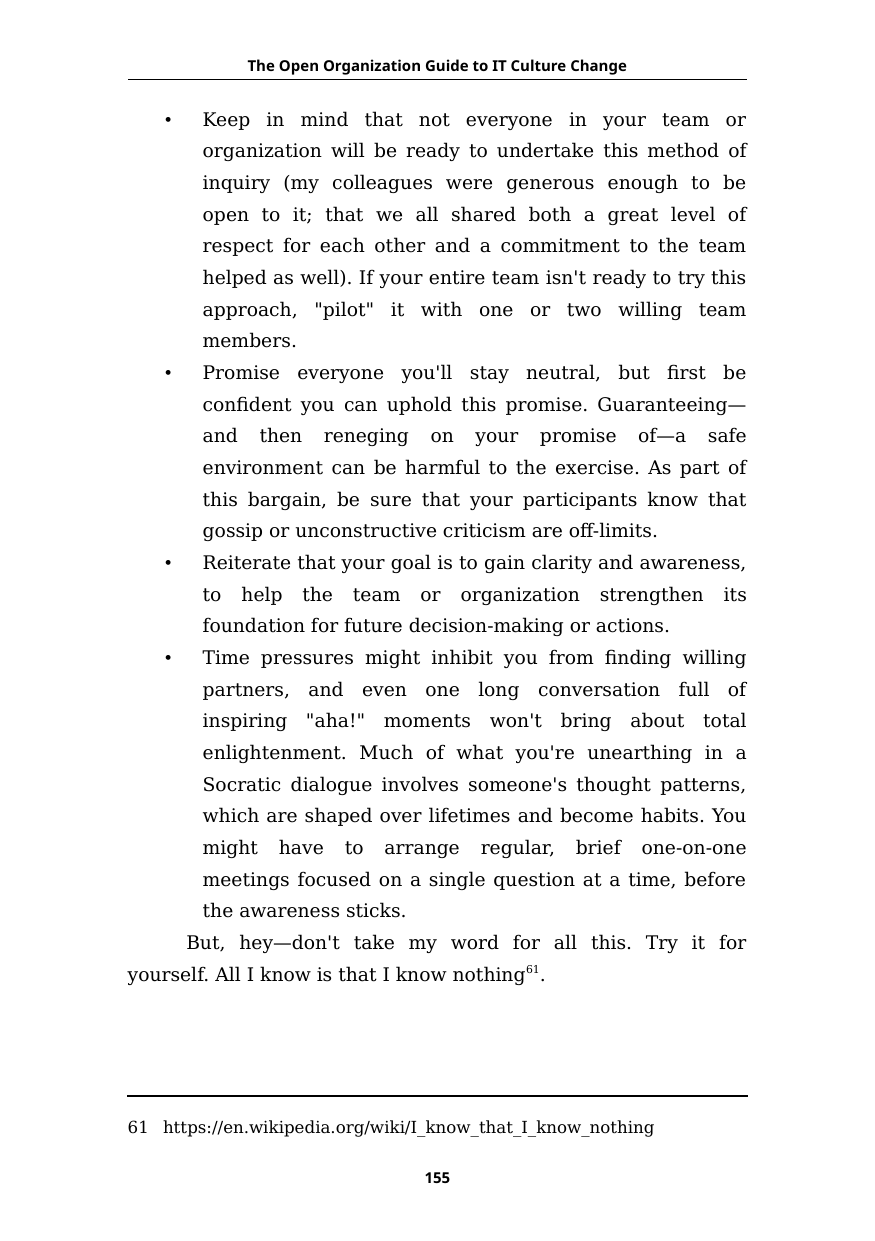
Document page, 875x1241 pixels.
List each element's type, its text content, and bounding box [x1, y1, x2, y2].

text https://en.wikipedia.org/wiki/I_know_that_I_know_nothing [127, 1118, 747, 1138]
list Keep in mind that not everyone in your team or organization will be ready to undertake this method of inquiry (my colleagues were generous enough to be open to it; that we all shared both a great level of respect for each other and a commitment to the team helped as well). If your entire team isn't ready to try this approach, "pilot" it with one or two willing team members. [165, 109, 747, 352]
list Time pressures might inhibit you from finding willing partners, and even one long conversation full of inspiring "aha!" moments won't bring about total enlightenment. Much of what you're unearthing in a Socratic dialogue involves someone's thought patterns, which are shaped over lifetimes and become habits. You might have to arrange regular, brief one-on-one meetings focused on a single question at a time, before the awareness sticks. [165, 647, 747, 922]
list Promise everyone you'll stay neutral, but first be confident you can uphold this promise. Guaranteeing—and then reneging on your promise of—a safe environment can be harmful to the exercise. As part of this bargain, be sure that your participants know that gossip or unconstructive criticism are off-limits. [165, 362, 747, 542]
list Reiterate that your goal is to gain clarity and awareness, to help the team or organization strengthen its foundation for future decision-making or actions. [165, 552, 747, 637]
text But, hey—don't take my word for all this. Try it for yourself. All I know is that I know nothing. [127, 932, 747, 986]
